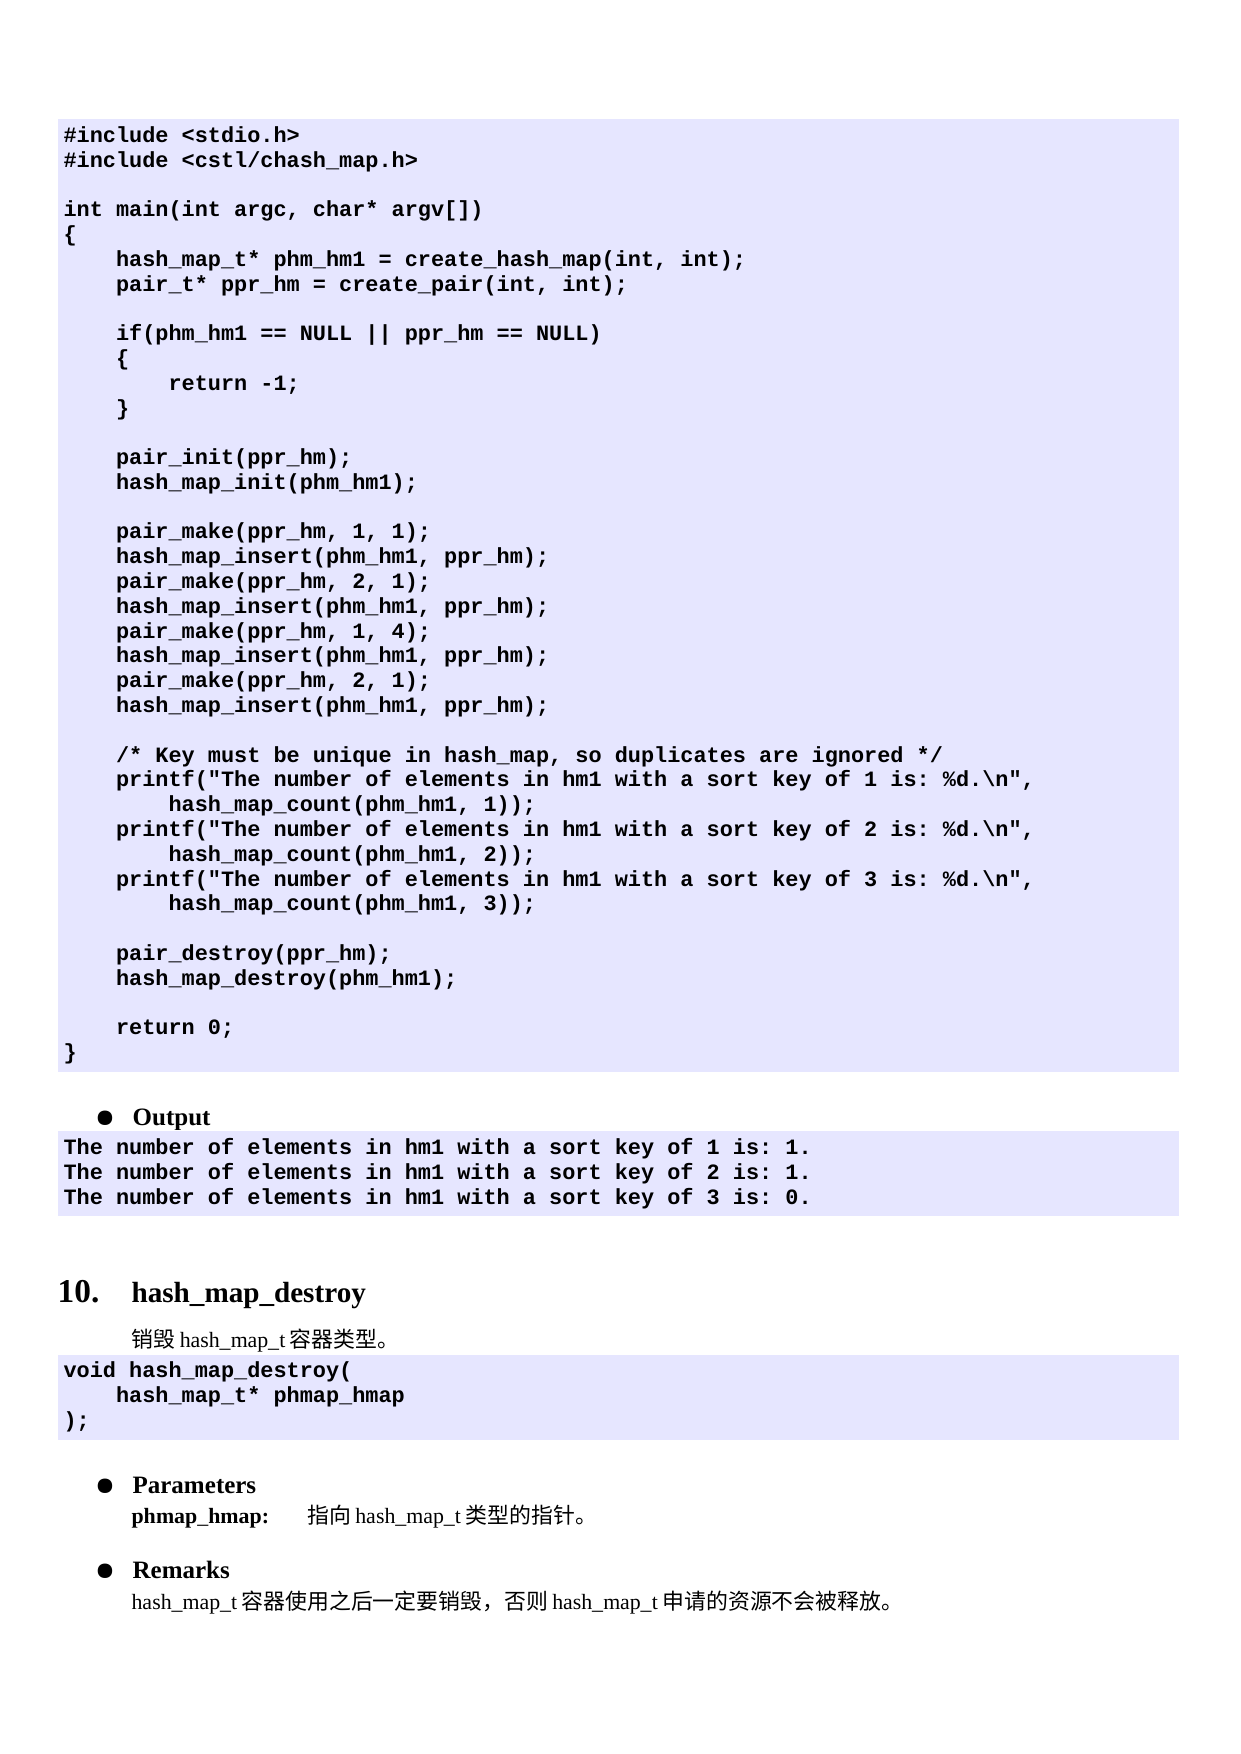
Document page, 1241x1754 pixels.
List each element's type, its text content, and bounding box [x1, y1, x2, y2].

list Remarks [95, 1555, 1179, 1584]
table_header #include <stdio.h> #include <cstl/chash_map.h> int main(int argc, char* argv[]) { hash_map_t* phm_hm1 = create_hash_map(int, int); pair_t* ppr_hm = create_pair(int, int); if(phm_hm1 == NULL || ppr_hm == NULL) { return -1; } pair_init(ppr_hm); hash_map_init(phm_hm1); pair_make(ppr_hm, 1, 1); hash_map_insert(phm_hm1, ppr_hm); pair_make(ppr_hm, 2, 1); hash_map_insert(phm_hm1, ppr_hm); pair_make(ppr_hm, 1, 4); hash_map_insert(phm_hm1, ppr_hm); pair_make(ppr_hm, 2, 1); hash_map_insert(phm_hm1, ppr_hm); /* Key must be unique in hash_map, so duplicates are ignored */ printf("The number of elements in hm1 with a sort key of 1 is: %d.\n", hash_map_count(phm_hm1, 1)); printf("The number of elements in hm1 with a sort key of 2 is: %d.\n", hash_map_count(phm_hm1, 2)); printf("The number of elements in hm1 with a sort key of 3 is: %d.\n", hash_map_count(phm_hm1, 3)); pair_destroy(ppr_hm); hash_map_destroy(phm_hm1); return 0; } [58, 119, 1179, 1072]
list Parameters [95, 1470, 1179, 1498]
table_header The number of elements in hm1 with a sort key of 1 is: 1. The number of elements in hm1 with a sort key of 2 is: 1. The number of elements in hm1 with a sort key of 3 is: 0. [58, 1131, 1179, 1216]
subtitle hash_map_destroy [57, 1271, 1179, 1309]
table_header void hash_map_destroy( hash_map_t* phmap_hmap ); [58, 1355, 1179, 1440]
text phmap_hmap: 指向hash_map_t类型的指针。 [57, 1498, 1179, 1530]
text 销毁hash_map_t容器类型。 [57, 1322, 1179, 1354]
text hash_map_t容器使用之后一定要销毁，否则hash_map_t申请的资源不会被释放。 [57, 1584, 1179, 1616]
list Output [95, 1102, 1179, 1130]
